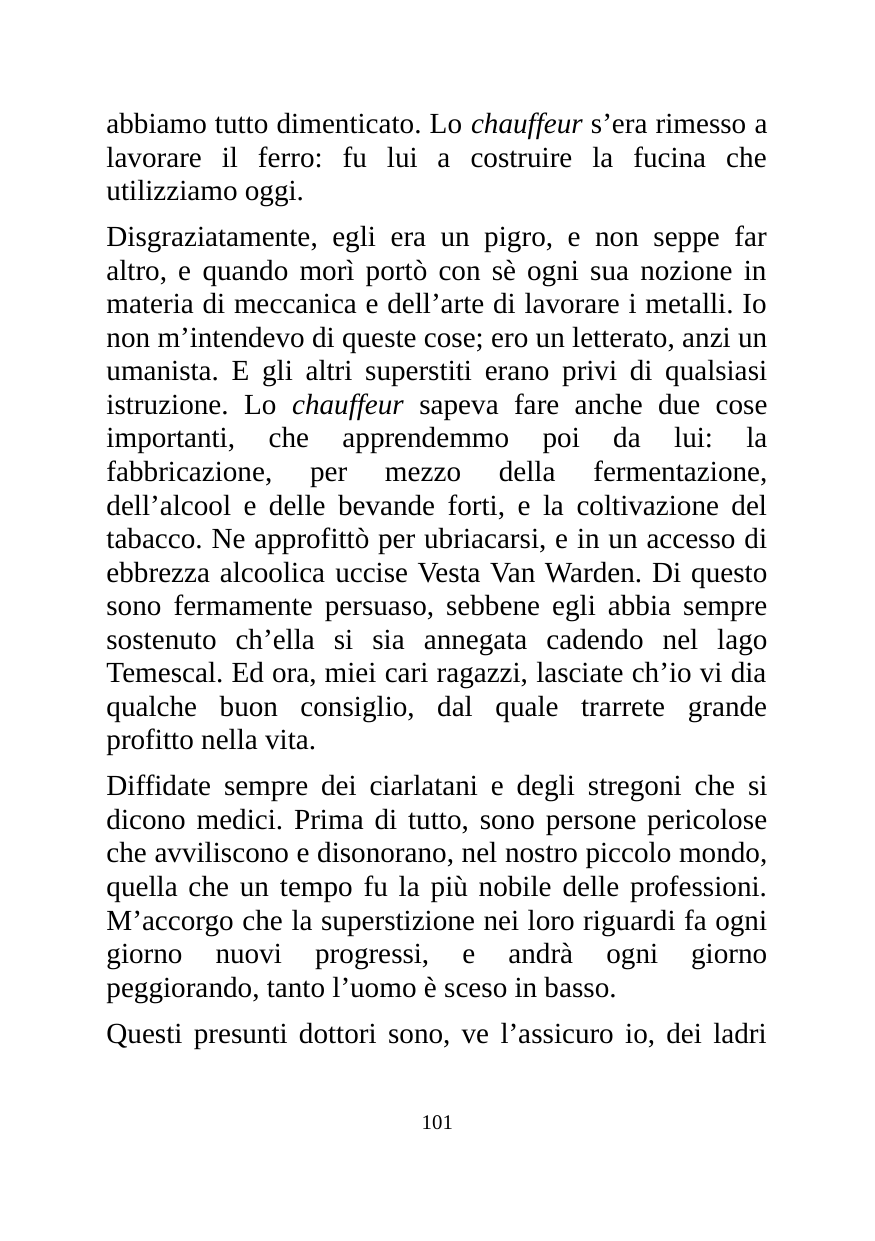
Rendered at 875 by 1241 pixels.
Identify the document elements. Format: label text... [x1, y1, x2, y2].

text abbiamo tutto dimenticato. Lo chauffeur s’era rimesso a lavorare il ferro: fu lui a costruire la fucina che utilizziamo oggi. [106, 106, 768, 207]
text Disgraziatamente, egli era un pigro, e non seppe far altro, e quando morì portò con sè ogni sua nozione in materia di meccanica e dell’arte di lavorare i metalli. Io non m’intendevo di queste cose; ero un letterato, anzi un umanista. E gli altri superstiti erano privi di qualsiasi istruzione. Lo chauffeur sapeva fare anche due cose importanti, che apprendemmo poi da lui: la fabbricazione, per mezzo della fermentazione, dell’alcool e delle bevande forti, e la coltivazione del tabacco. Ne approfittò per ubriacarsi, e in un accesso di ebbrezza alcoolica uccise Vesta Van Warden. Di questo sono fermamente persuaso, sebbene egli abbia sempre sostenuto ch’ella si sia annegata cadendo nel lago Temescal. Ed ora, miei cari ragazzi, lasciate ch’io vi dia qualche buon consiglio, dal quale trarrete grande profitto nella vita. [106, 219, 768, 756]
text Diffidate sempre dei ciarlatani e degli stregoni che si dicono medici. Prima di tutto, sono persone pericolose che avviliscono e disonorano, nel nostro piccolo mondo, quella che un tempo fu la più nobile delle professioni. M’accorgo che la superstizione nei loro riguardi fa ogni giorno nuovi progressi, e andrà ogni giorno peggiorando, tanto l’uomo è sceso in basso. [106, 768, 768, 1003]
text Questi presunti dottori sono, ve l’assicuro io, dei ladri [106, 1016, 768, 1049]
